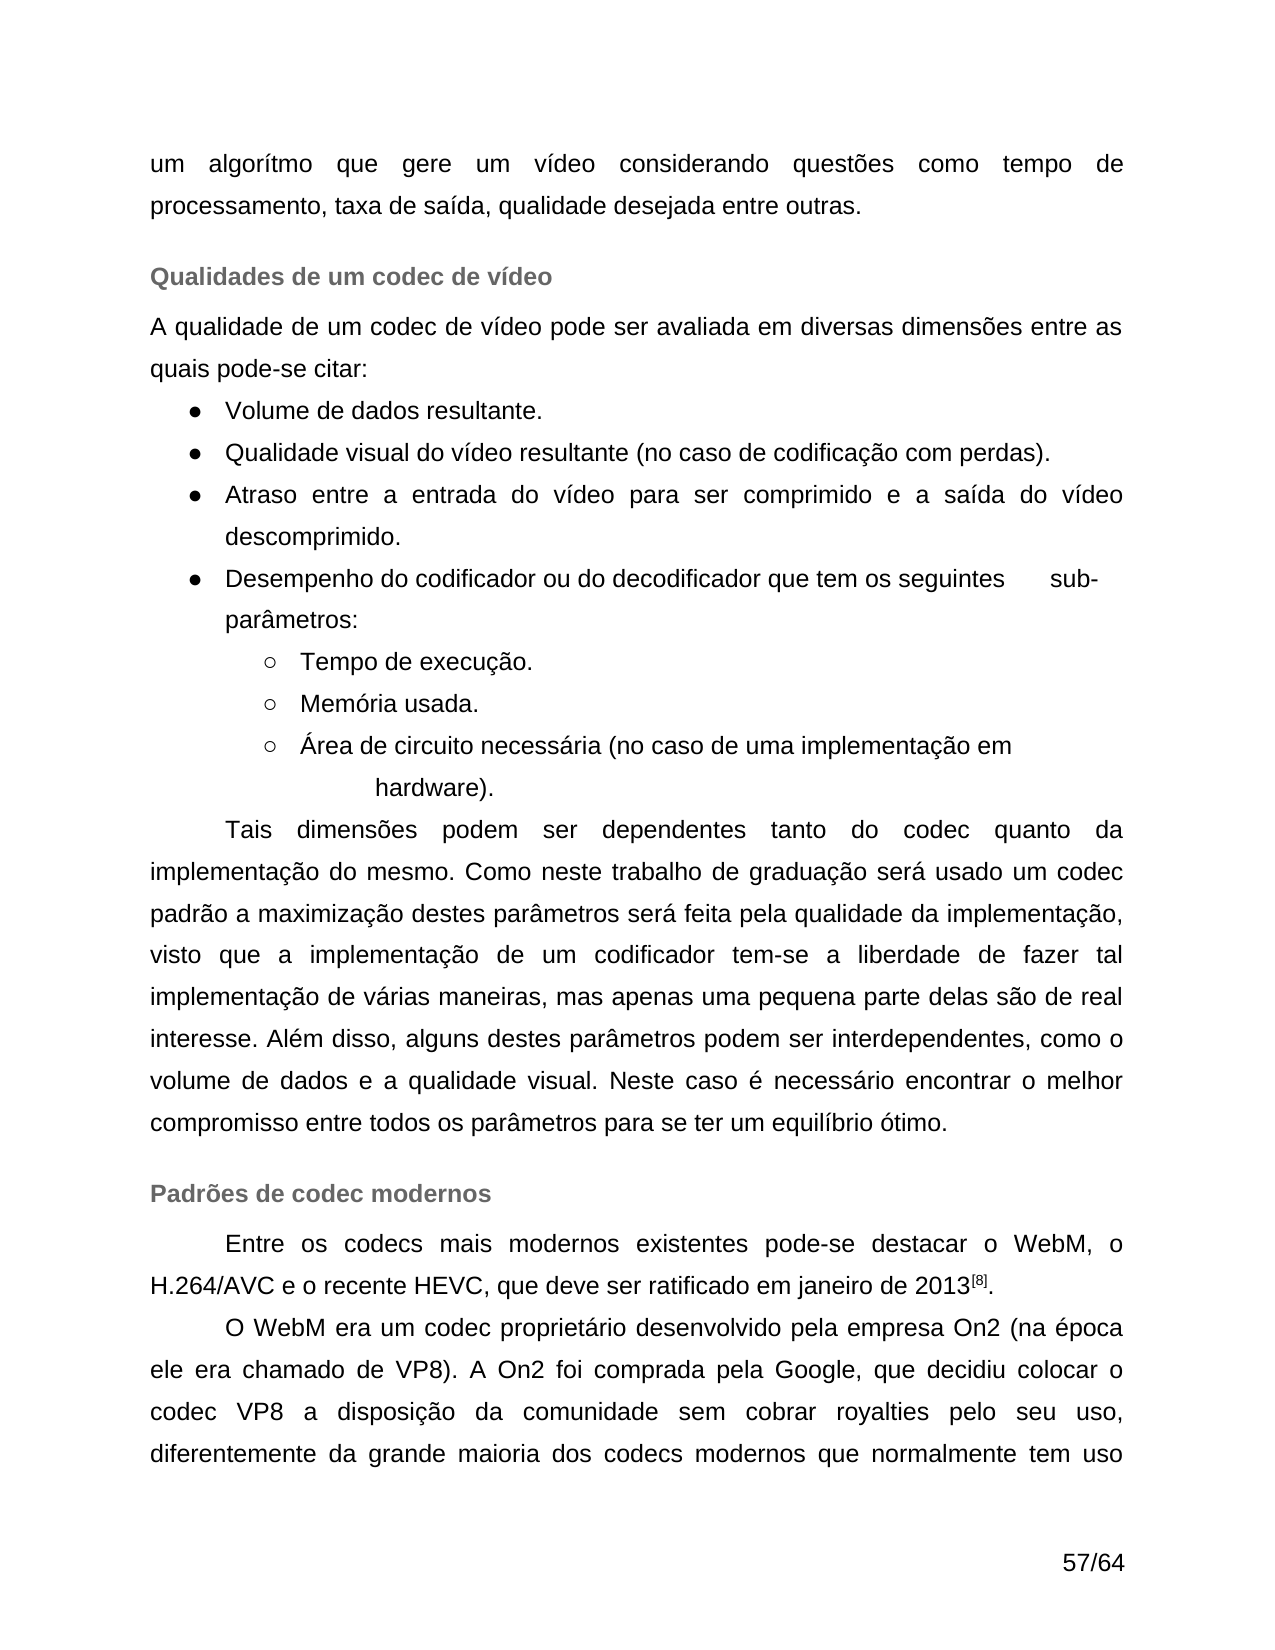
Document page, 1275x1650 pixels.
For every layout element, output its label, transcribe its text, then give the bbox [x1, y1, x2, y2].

list Tempo de execução. [262, 648, 1125, 676]
list Área de circuito necessária (no caso de uma implementação em hardware). [262, 732, 1125, 802]
text um algorítmo que gere um vídeo considerando questões como tempo de processamento, taxa de saída, qualidade desejada entre outras. [150, 150, 1125, 220]
list Desempenho do codificador ou do decodificador que tem os seguintes sub-parâmetros: [187, 564, 1125, 634]
subtitle Qualidades de um codec de vídeo [150, 263, 1125, 291]
list Volume de dados resultante. [187, 397, 1125, 425]
list Memória usada. [262, 690, 1125, 718]
list Qualidade visual do vídeo resultante (no caso de codificação com perdas). [187, 439, 1125, 467]
subtitle Padrões de codec modernos [150, 1180, 1125, 1208]
text O WebM era um codec proprietário desenvolvido pela empresa On2 (na época ele era chamado de VP8). A On2 foi comprada pela Google, que decidiu colocar o codec VP8 a disposição da comunidade sem cobrar royalties pelo seu uso, diferentemente da grande maioria dos codecs modernos que normalmente tem uso [150, 1314, 1125, 1467]
list Atraso entre a entrada do vídeo para ser comprimido e a saída do vídeo descomprimido. [187, 481, 1125, 550]
text Entre os codecs mais modernos existentes pode-se destacar o WebM, o H.264/AVC e o recente HEVC, que deve ser ratificado em janeiro de 2013[8]. [150, 1230, 1125, 1300]
text Tais dimensões podem ser dependentes tanto do codec quanto da implementação do mesmo. Como neste trabalho de graduação será usado um codec padrão a maximização destes parâmetros será feita pela qualidade da implementação, visto que a implementação de um codificador tem-se a liberdade de fazer tal implementação de várias maneiras, mas apenas uma pequena parte delas são de real interesse. Além disso, alguns destes parâmetros podem ser interdependentes, como o volume de dados e a qualidade visual. Neste caso é necessário encontrar o melhor compromisso entre todos os parâmetros para se ter um equilíbrio ótimo. [150, 816, 1125, 1137]
text A qualidade de um codec de vídeo pode ser avaliada em diversas dimensões entre as quais pode-se citar: [150, 313, 1125, 383]
